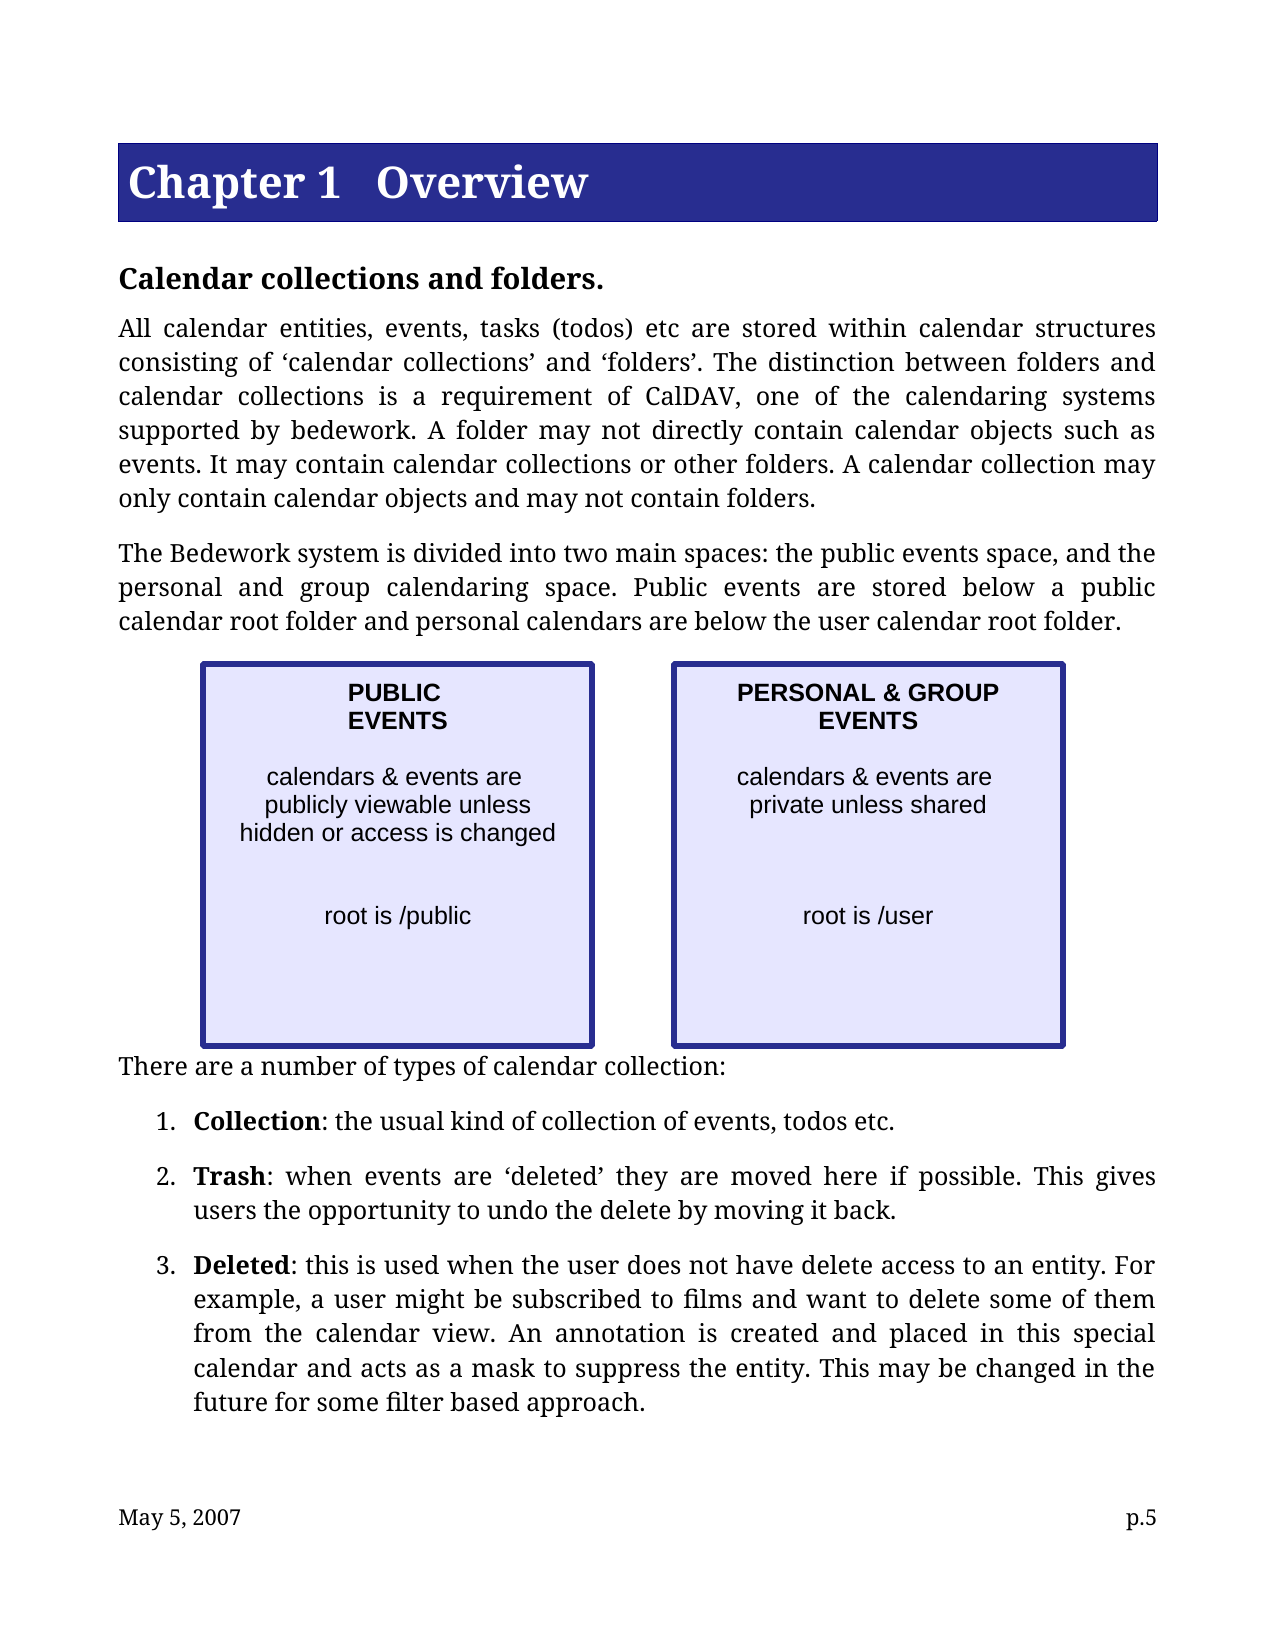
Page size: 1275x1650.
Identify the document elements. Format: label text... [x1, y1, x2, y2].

text There are a number of types of calendar collection: [118, 659, 1157, 1083]
list Trash: when events are ‘deleted’ they are moved here if possible. This gives users the opportunity to undo the delete by moving it back. [156, 1159, 1157, 1227]
subtitle Overview [119, 144, 1157, 221]
text The Bedework system is divided into two main spaces: the public events space, and the personal and group calendaring space. Public events are stored below a public calendar root folder and personal calendars are below the user calendar root folder. [118, 536, 1157, 638]
list Deleted: this is used when the user does not have delete access to an entity. For example, a user might be subscribed to films and want to delete some of them from the calendar view. An annotation is created and placed in this special calendar and acts as a mask to suppress the entity. This may be changed in the future for some filter based approach. [156, 1248, 1157, 1418]
list Collection: the usual kind of collection of events, todos etc. [156, 1104, 1157, 1138]
text All calendar entities, events, tasks (todos) etc are stored within calendar structures consisting of ‘calendar collections’ and ‘folders’. The distinction between folders and calendar collections is a requirement of CalDAV, one of the calendaring systems supported by bedework. A folder may not directly contain calendar objects such as events. It may contain calendar collections or other folders. A calendar collection may only contain calendar objects and may not contain folders. [118, 311, 1157, 515]
subtitle Calendar collections and folders. [118, 258, 1157, 298]
